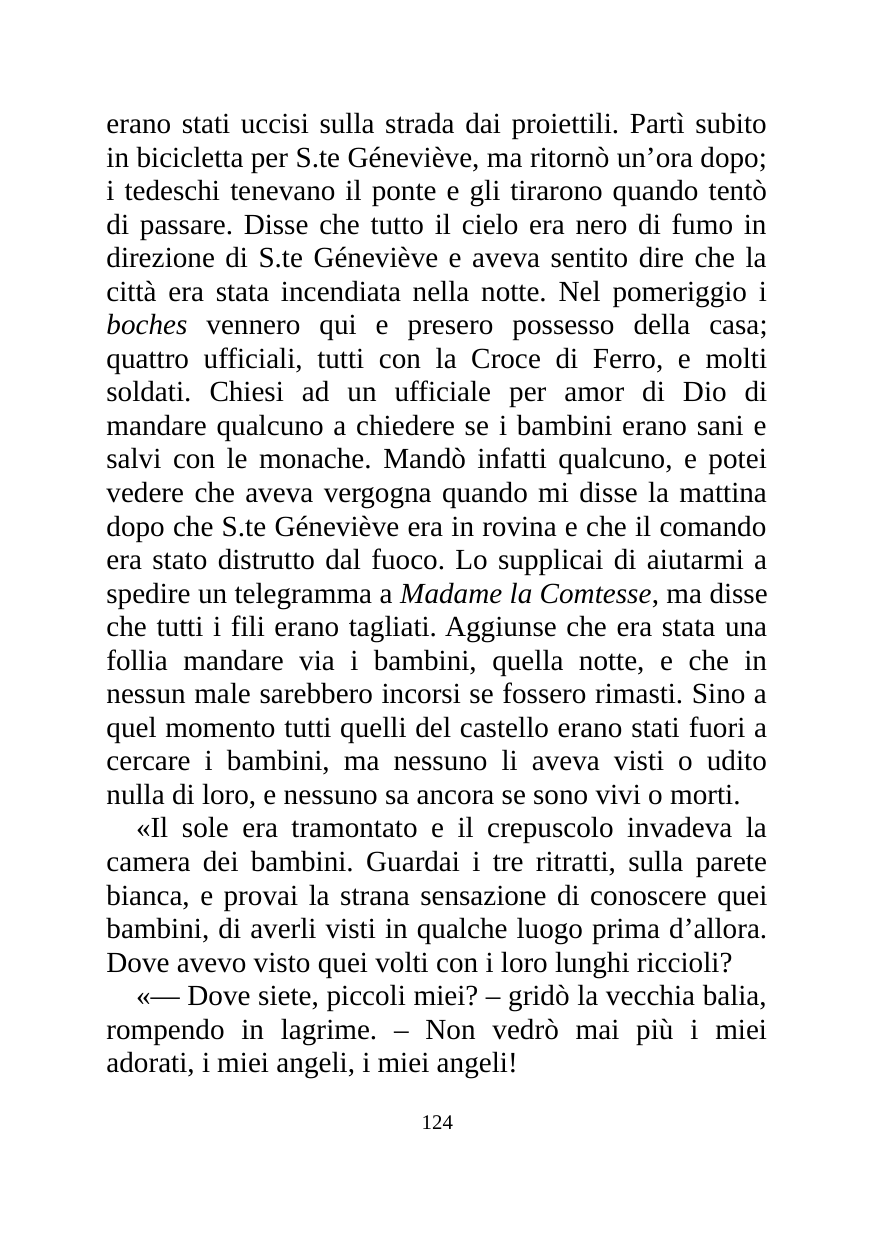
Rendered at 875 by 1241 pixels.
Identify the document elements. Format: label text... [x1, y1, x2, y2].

text «— Dove siete, piccoli miei? – gridò la vecchia balia, rompendo in lagrime. – Non vedrò mai più i miei adorati, i miei angeli, i miei angeli! [106, 978, 768, 1079]
text erano stati uccisi sulla strada dai proiettili. Partì subito in bicicletta per S.te Géneviève, ma ritornò un’ora dopo; i tedeschi tenevano il ponte e gli tirarono quando tentò di passare. Disse che tutto il cielo era nero di fumo in direzione di S.te Géneviève e aveva sentito dire che la città era stata incendiata nella notte. Nel pomeriggio i boches vennero qui e presero possesso della casa; quattro ufficiali, tutti con la Croce di Ferro, e molti soldati. Chiesi ad un ufficiale per amor di Dio di mandare qualcuno a chiedere se i bambini erano sani e salvi con le monache. Mandò infatti qualcuno, e potei vedere che aveva vergogna quando mi disse la mattina dopo che S.te Géneviève era in rovina e che il comando era stato distrutto dal fuoco. Lo supplicai di aiutarmi a spedire un telegramma a Madame la Comtesse, ma disse che tutti i fili erano tagliati. Aggiunse che era stata una follia mandare via i bambini, quella notte, e che in nessun male sarebbero incorsi se fossero rimasti. Sino a quel momento tutti quelli del castello erano stati fuori a cercare i bambini, ma nessuno li aveva visti o udito nulla di loro, e nessuno sa ancora se sono vivi o morti. [106, 106, 768, 811]
text «Il sole era tramontato e il crepuscolo invadeva la camera dei bambini. Guardai i tre ritratti, sulla parete bianca, e provai la strana sensazione di conoscere quei bambini, di averli visti in qualche luogo prima d’allora. Dove avevo visto quei volti con i loro lunghi riccioli? [106, 811, 768, 978]
